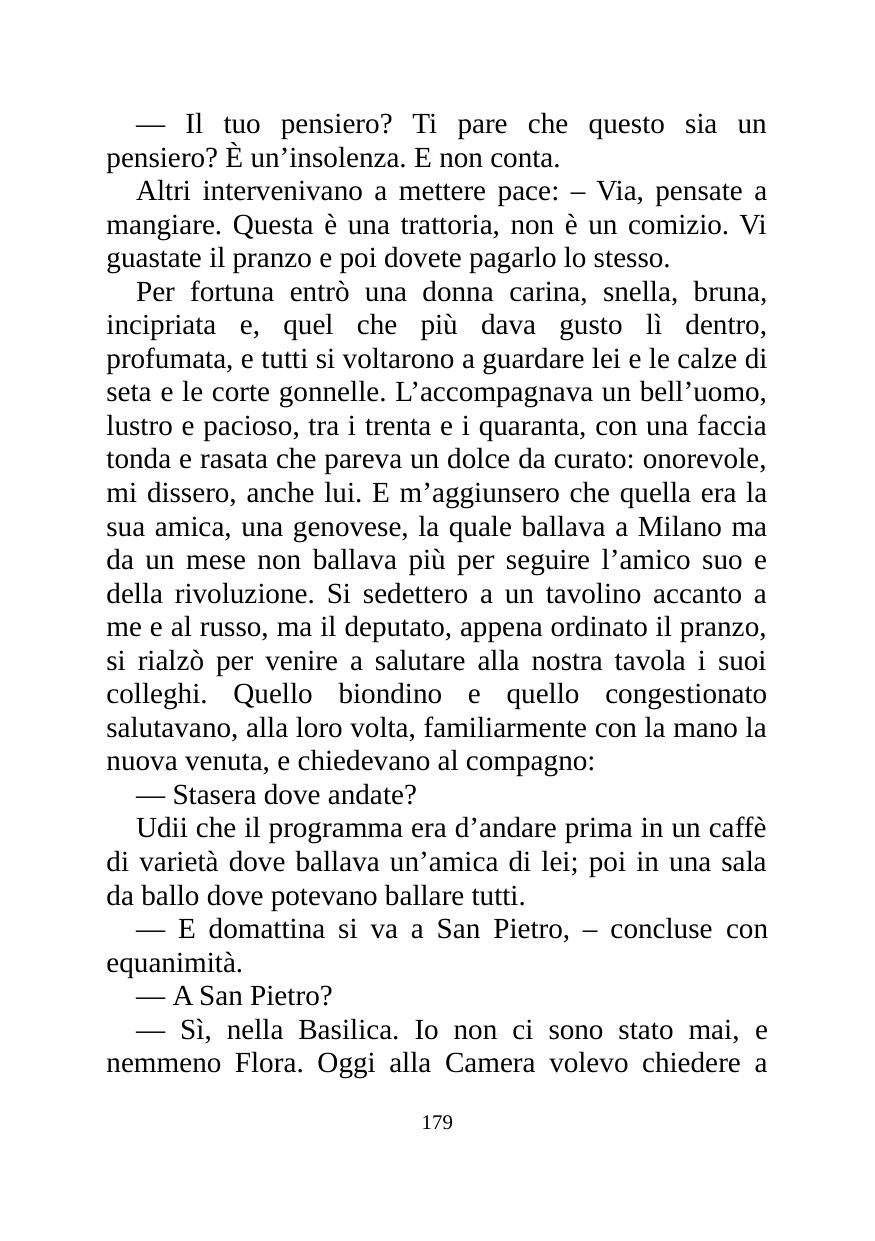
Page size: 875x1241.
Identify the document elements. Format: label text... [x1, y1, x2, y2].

text — Il tuo pensiero? Ti pare che questo sia un pensiero? È un’insolenza. E non conta. [106, 106, 768, 173]
text Altri intervenivano a mettere pace: – Via, pensate a mangiare. Questa è una trattoria, non è un comizio. Vi guastate il pranzo e poi dovete pagarlo lo stesso. [106, 173, 768, 274]
text — Stasera dove andate? [106, 777, 768, 811]
text Udii che il programma era d’andare prima in un caffè di varietà dove ballava un’amica di lei; poi in una sala da ballo dove potevano ballare tutti. [106, 811, 768, 911]
text — Sì, nella Basilica. Io non ci sono stato mai, e nemmeno Flora. Oggi alla Camera volevo chiedere a [106, 1012, 768, 1079]
text — A San Pietro? [106, 978, 768, 1012]
text Per fortuna entrò una donna carina, snella, bruna, incipriata e, quel che più dava gusto lì dentro, profumata, e tutti si voltarono a guardare lei e le calze di seta e le corte gonnelle. L’accompagnava un bell’uomo, lustro e pacioso, tra i trenta e i quaranta, con una faccia tonda e rasata che pareva un dolce da curato: onorevole, mi dissero, anche lui. E m’aggiunsero che quella era la sua amica, una genovese, la quale ballava a Milano ma da un mese non ballava più per seguire l’amico suo e della rivoluzione. Si sedettero a un tavolino accanto a me e al russo, ma il deputato, appena ordinato il pranzo, si rialzò per venire a salutare alla nostra tavola i suoi colleghi. Quello biondino e quello congestionato salutavano, alla loro volta, familiarmente con la mano la nuova venuta, e chiedevano al compagno: [106, 274, 768, 777]
text — E domattina si va a San Pietro, – concluse con equanimità. [106, 911, 768, 978]
